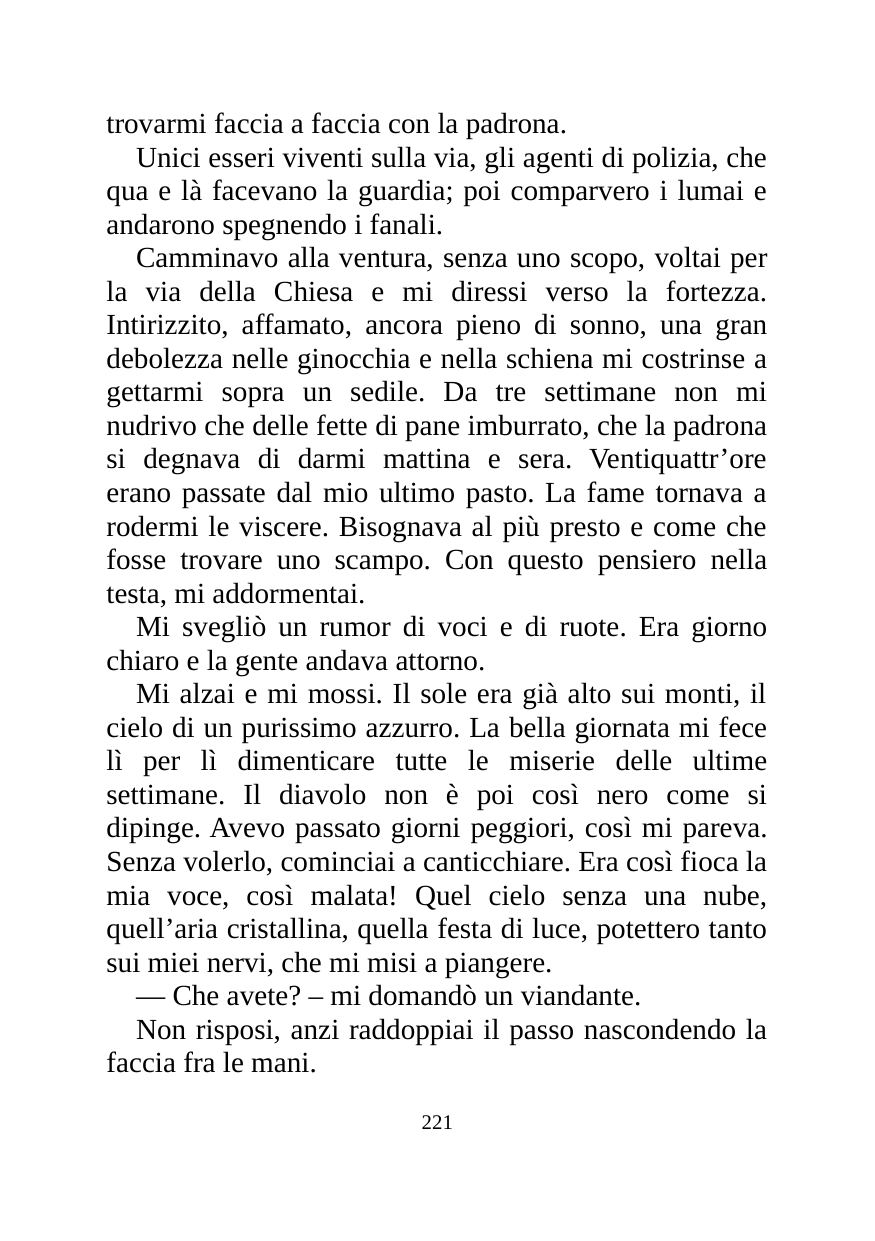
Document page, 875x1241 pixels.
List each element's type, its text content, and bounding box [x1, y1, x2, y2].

text — Che avete? – mi domandò un viandante. [106, 978, 768, 1012]
text Mi alzai e mi mossi. Il sole era già alto sui monti, il cielo di un purissimo azzurro. La bella giornata mi fece lì per lì dimenticare tutte le miserie delle ultime settimane. Il diavolo non è poi così nero come si dipinge. Avevo passato giorni peggiori, così mi pareva. Senza volerlo, cominciai a canticchiare. Era così fioca la mia voce, così malata! Quel cielo senza una nube, quell’aria cristallina, quella festa di luce, potettero tanto sui miei nervi, che mi misi a piangere. [106, 676, 768, 978]
text Unici esseri viventi sulla via, gli agenti di polizia, che qua e là facevano la guardia; poi comparvero i lumai e andarono spegnendo i fanali. [106, 140, 768, 240]
text Non risposi, anzi raddoppiai il passo nascondendo la faccia fra le mani. [106, 1012, 768, 1079]
text trovarmi faccia a faccia con la padrona. [106, 106, 768, 140]
text Camminavo alla ventura, senza uno scopo, voltai per la via della Chiesa e mi diressi verso la fortezza. Intirizzito, affamato, ancora pieno di sonno, una gran debolezza nelle ginocchia e nella schiena mi costrinse a gettarmi sopra un sedile. Da tre settimane non mi nudrivo che delle fette di pane imburrato, che la padrona si degnava di darmi mattina e sera. Ventiquattr’ore erano passate dal mio ultimo pasto. La fame tornava a rodermi le viscere. Bisognava al più presto e come che fosse trovare uno scampo. Con questo pensiero nella testa, mi addormentai. [106, 240, 768, 609]
text Mi svegliò un rumor di voci e di ruote. Era giorno chiaro e la gente andava attorno. [106, 609, 768, 676]
